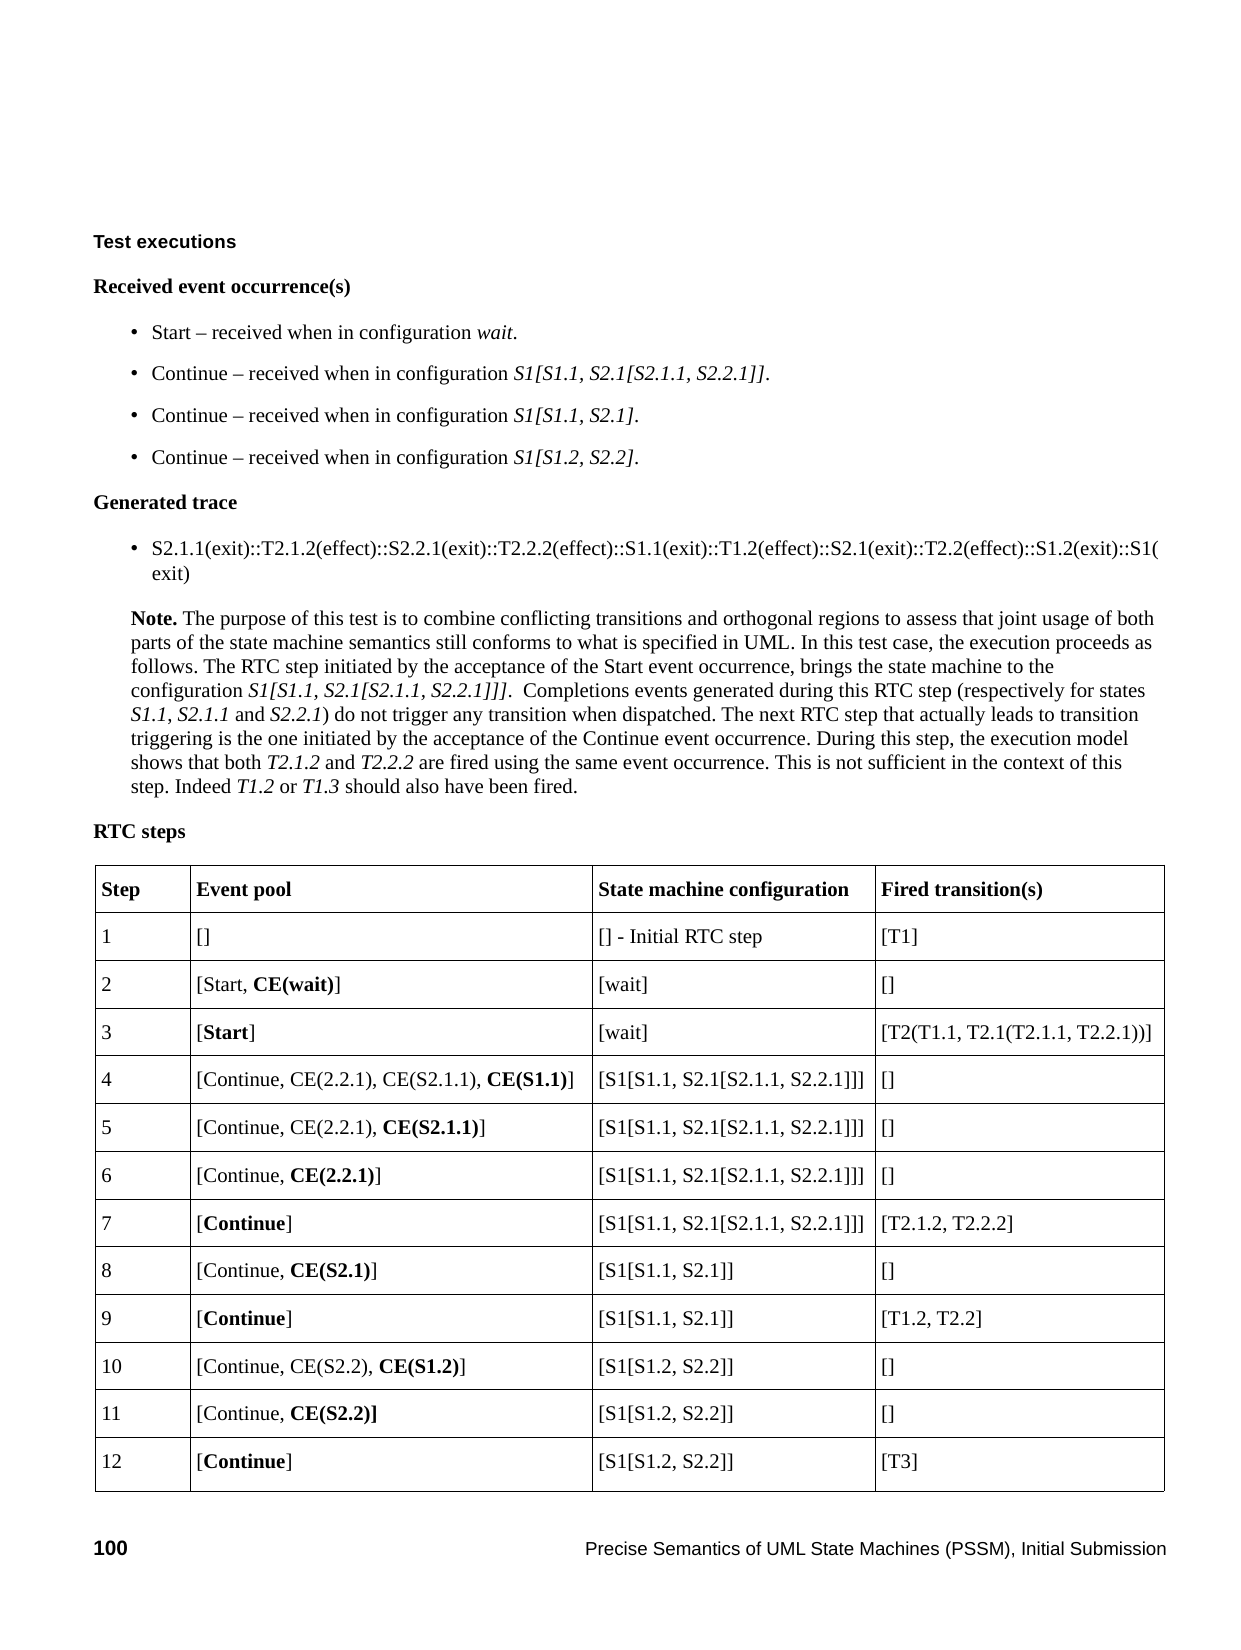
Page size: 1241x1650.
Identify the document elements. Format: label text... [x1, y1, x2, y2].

table_cell 10 [96, 1343, 190, 1389]
table_cell [Continue, CE(2.2.1), CE(S2.1.1), CE(S1.1)] [191, 1056, 592, 1103]
table_cell [T1] [876, 913, 1164, 960]
table_header State machine configuration [593, 866, 875, 912]
list Continue – received when in configuration S1[S1.1, S2.1]. [131, 402, 1164, 427]
table_cell 12 [96, 1438, 190, 1491]
table_cell [S1[S1.1, S2.1[S2.1.1, S2.2.1]]] [593, 1104, 875, 1151]
table_cell [T3] [876, 1438, 1164, 1491]
table_cell [] [876, 1152, 1164, 1198]
table_cell [Continue, CE(2.2.1)] [191, 1152, 592, 1198]
table_header Event pool [191, 866, 592, 912]
table_cell [] [876, 1390, 1164, 1437]
table_cell [] [876, 961, 1164, 1008]
table_cell [] [876, 1104, 1164, 1151]
table_cell [T1.2, T2.2] [876, 1295, 1164, 1342]
list S2.1.1(exit)::T2.1.2(effect)::S2.2.1(exit)::T2.2.2(effect)::S1.1(exit)::T1.2(effect)::S2.1(exit)::T2.2(effect)::S1.2(exit)::S1(exit) [131, 535, 1164, 585]
table_cell 8 [96, 1247, 190, 1294]
table_cell [Continue] [191, 1295, 592, 1342]
table_header Step [96, 866, 190, 912]
table_cell [Start, CE(wait)] [191, 961, 592, 1008]
table_cell 2 [96, 961, 190, 1008]
table_cell [S1[S1.2, S2.2]] [593, 1438, 875, 1491]
table_cell [S1[S1.2, S2.2]] [593, 1390, 875, 1437]
text Note. The purpose of this test is to combine conflicting transitions and orthogonal regions to assess that joint usage of both parts of the state machine semantics still conforms to what is specified in UML. In this test case, the execution proceeds as follows. The RTC step initiated by the acceptance of the Start event occurrence, brings the state machine to the configuration S1[S1.1, S2.1[S2.1.1, S2.2.1]]]. Completions events generated during this RTC step (respectively for states S1.1, S2.1.1 and S2.2.1) do not trigger any transition when dispatched. The next RTC step that actually leads to transition triggering is the one initiated by the acceptance of the Continue event occurrence. During this step, the execution model shows that both T2.1.2 and T2.2.2 are fired using the same event occurrence. This is not sufficient in the context of this step. Indeed T1.2 or T1.3 should also have been fired. [131, 606, 1164, 798]
text Received event occurrence(s) [93, 274, 1164, 298]
table_cell [Start] [191, 1009, 592, 1055]
table_cell [Continue, CE(S2.1)] [191, 1247, 592, 1294]
table_cell 7 [96, 1200, 190, 1246]
table_cell 9 [96, 1295, 190, 1342]
subtitle Test executions [93, 231, 1164, 253]
table_cell [] [876, 1343, 1164, 1389]
table_cell 5 [96, 1104, 190, 1151]
list Continue – received when in configuration S1[S1.1, S2.1[S2.1.1, S2.2.1]]. [131, 360, 1164, 385]
table_cell [T2(T1.1, T2.1(T2.1.1, T2.2.1))] [876, 1009, 1164, 1055]
table_cell [Continue, CE(2.2.1), CE(S2.1.1)] [191, 1104, 592, 1151]
table_cell [Continue] [191, 1438, 592, 1491]
list Continue – received when in configuration S1[S1.2, S2.2]. [131, 444, 1164, 469]
table_cell 6 [96, 1152, 190, 1198]
table_cell [S1[S1.1, S2.1]] [593, 1295, 875, 1342]
table_cell [Continue, CE(S2.2)] [191, 1390, 592, 1437]
table_cell [S1[S1.1, S2.1[S2.1.1, S2.2.1]]] [593, 1200, 875, 1246]
table_cell [S1[S1.2, S2.2]] [593, 1343, 875, 1389]
table_cell [S1[S1.1, S2.1]] [593, 1247, 875, 1294]
table_header Fired transition(s) [876, 866, 1164, 912]
table_cell [S1[S1.1, S2.1[S2.1.1, S2.2.1]]] [593, 1152, 875, 1198]
table_cell [T2.1.2, T2.2.2] [876, 1200, 1164, 1246]
text RTC steps [93, 819, 1164, 843]
table_cell [] [876, 1247, 1164, 1294]
table_cell 11 [96, 1390, 190, 1437]
table_cell 1 [96, 913, 190, 960]
table_cell [Continue, CE(S2.2), CE(S1.2)] [191, 1343, 592, 1389]
text Generated trace [93, 490, 1164, 514]
table_cell 4 [96, 1056, 190, 1103]
table_cell 3 [96, 1009, 190, 1055]
table_cell [Continue] [191, 1200, 592, 1246]
table_cell [] [191, 913, 592, 960]
table_cell [wait] [593, 961, 875, 1008]
table_cell [] [876, 1056, 1164, 1103]
table_cell [S1[S1.1, S2.1[S2.1.1, S2.2.1]]] [593, 1056, 875, 1103]
table_cell [wait] [593, 1009, 875, 1055]
table_cell [] - Initial RTC step [593, 913, 875, 960]
list Start – received when in configuration wait. [131, 319, 1164, 344]
